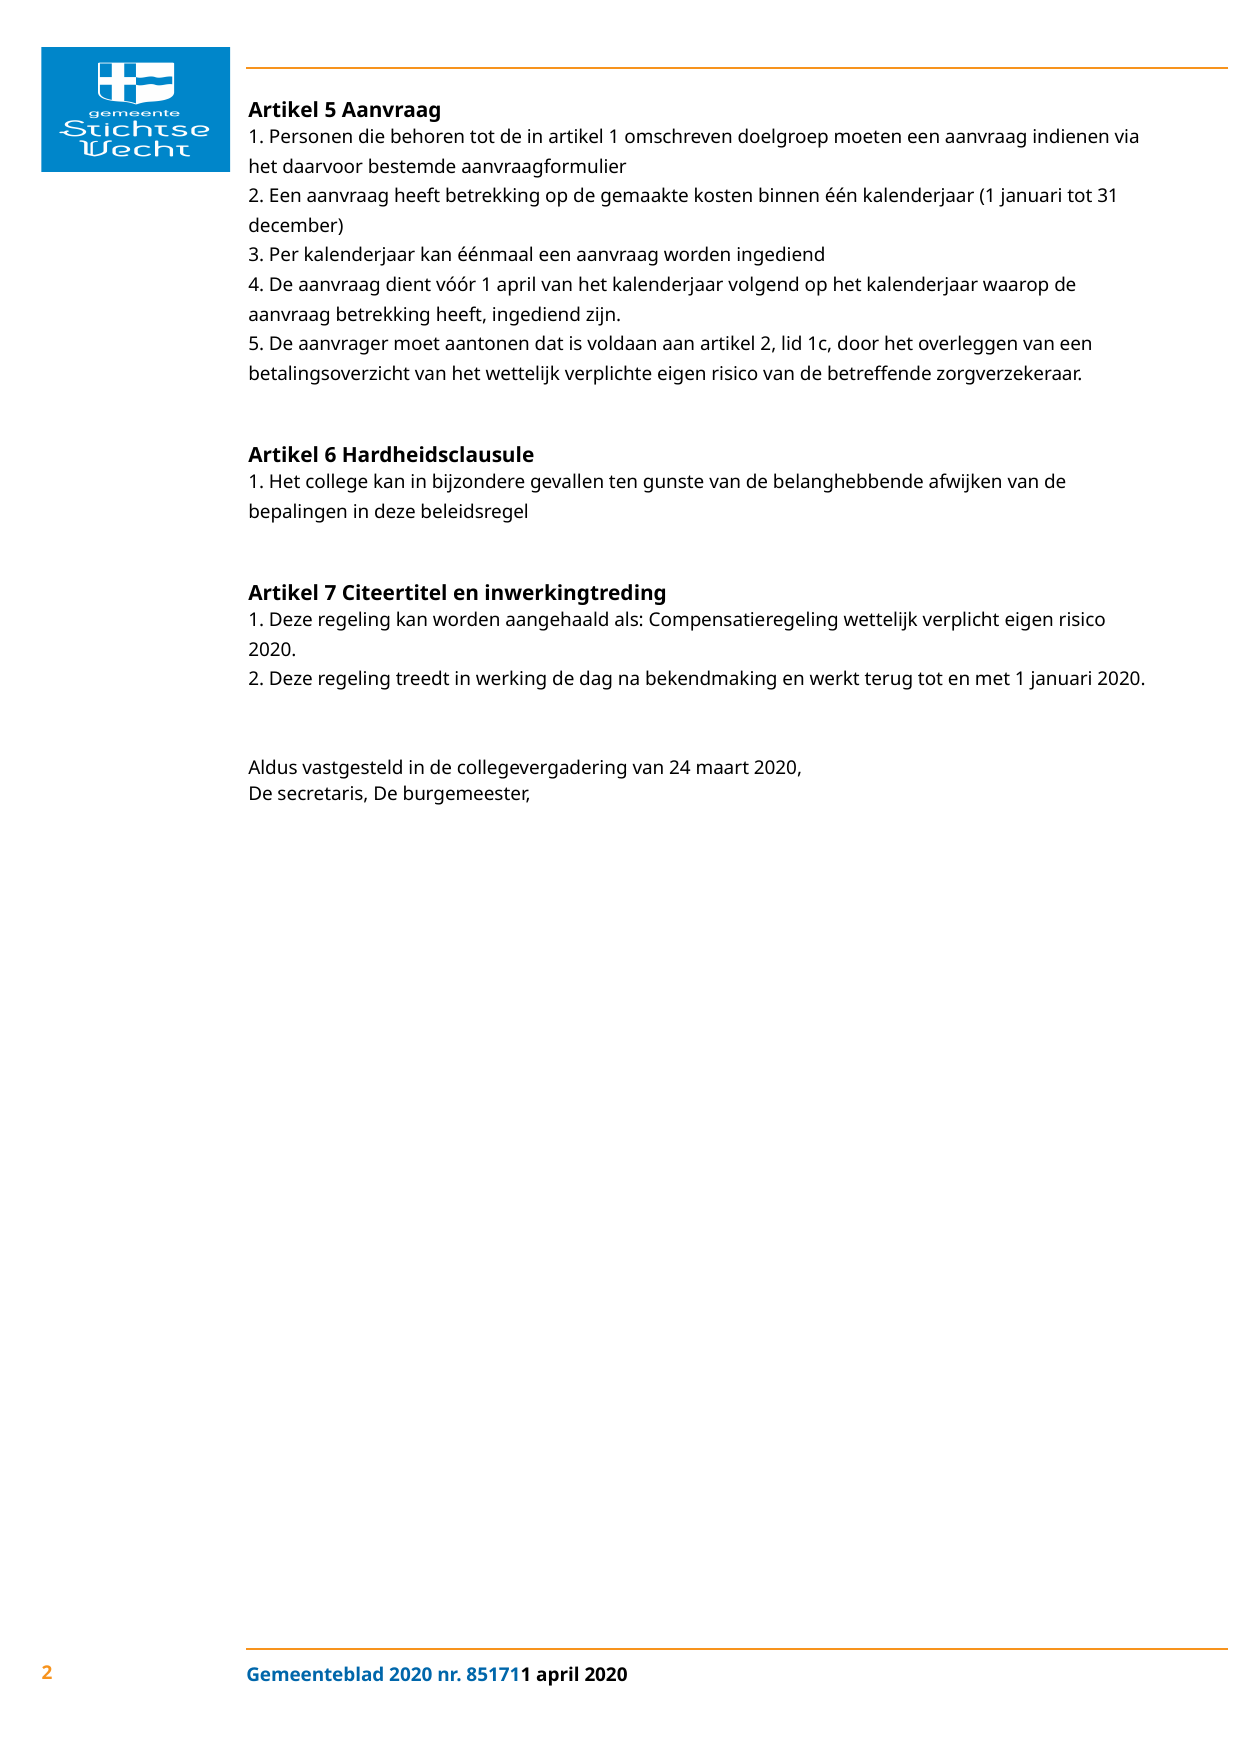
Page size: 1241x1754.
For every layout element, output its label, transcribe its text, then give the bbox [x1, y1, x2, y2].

picture [99, 63, 135, 101]
text 4. De aanvraag dient vóór 1 april van het kalenderjaar volgend op het kalenderjaar waarop de aanvraag betrekking heeft, ingediend zijn. [248, 271, 1152, 326]
picture [137, 63, 174, 103]
text 2. Deze regeling treedt in werking de dag na bekendmaking en werkt terug tot en met 1 januari 2020. [248, 666, 1152, 691]
text De secretaris, De burgemeester, [248, 780, 1152, 806]
text 5. De aanvrager moet aantonen dat is voldaan aan artikel 2, lid 1c, door het overleggen van een betalingsoverzicht van het wettelijk verplichte eigen risico van de betreffende zorgverzekeraar. [248, 330, 1152, 386]
text 3. Per kalenderjaar kan éénmaal een aanvraag worden ingediend [248, 242, 1152, 267]
text Artikel 6 Hardheidsclausule [248, 440, 1152, 468]
text Artikel 7 Citeertitel en inwerkingtreding [248, 578, 1152, 606]
text Artikel 5 Aanvraag [248, 95, 1152, 123]
text 1. Deze regeling kan worden aangehaald als: Compensatieregeling wettelijk verplicht eigen risico 2020. [248, 606, 1152, 662]
text 1. Het college kan in bijzondere gevallen ten gunste van de belanghebbende afwijken van de bepalingen in deze beleidsregel [248, 468, 1152, 524]
text Aldus vastgesteld in de collegevergadering van 24 maart 2020, [248, 754, 1152, 780]
text 2. Een aanvraag heeft betrekking op de gemaakte kosten binnen één kalenderjaar (1 januari tot 31 december) [248, 182, 1152, 238]
text 1. Personen die behoren tot de in artikel 1 omschreven doelgroep moeten een aanvraag indienen via het daarvoor bestemde aanvraagformulier [248, 123, 1152, 178]
